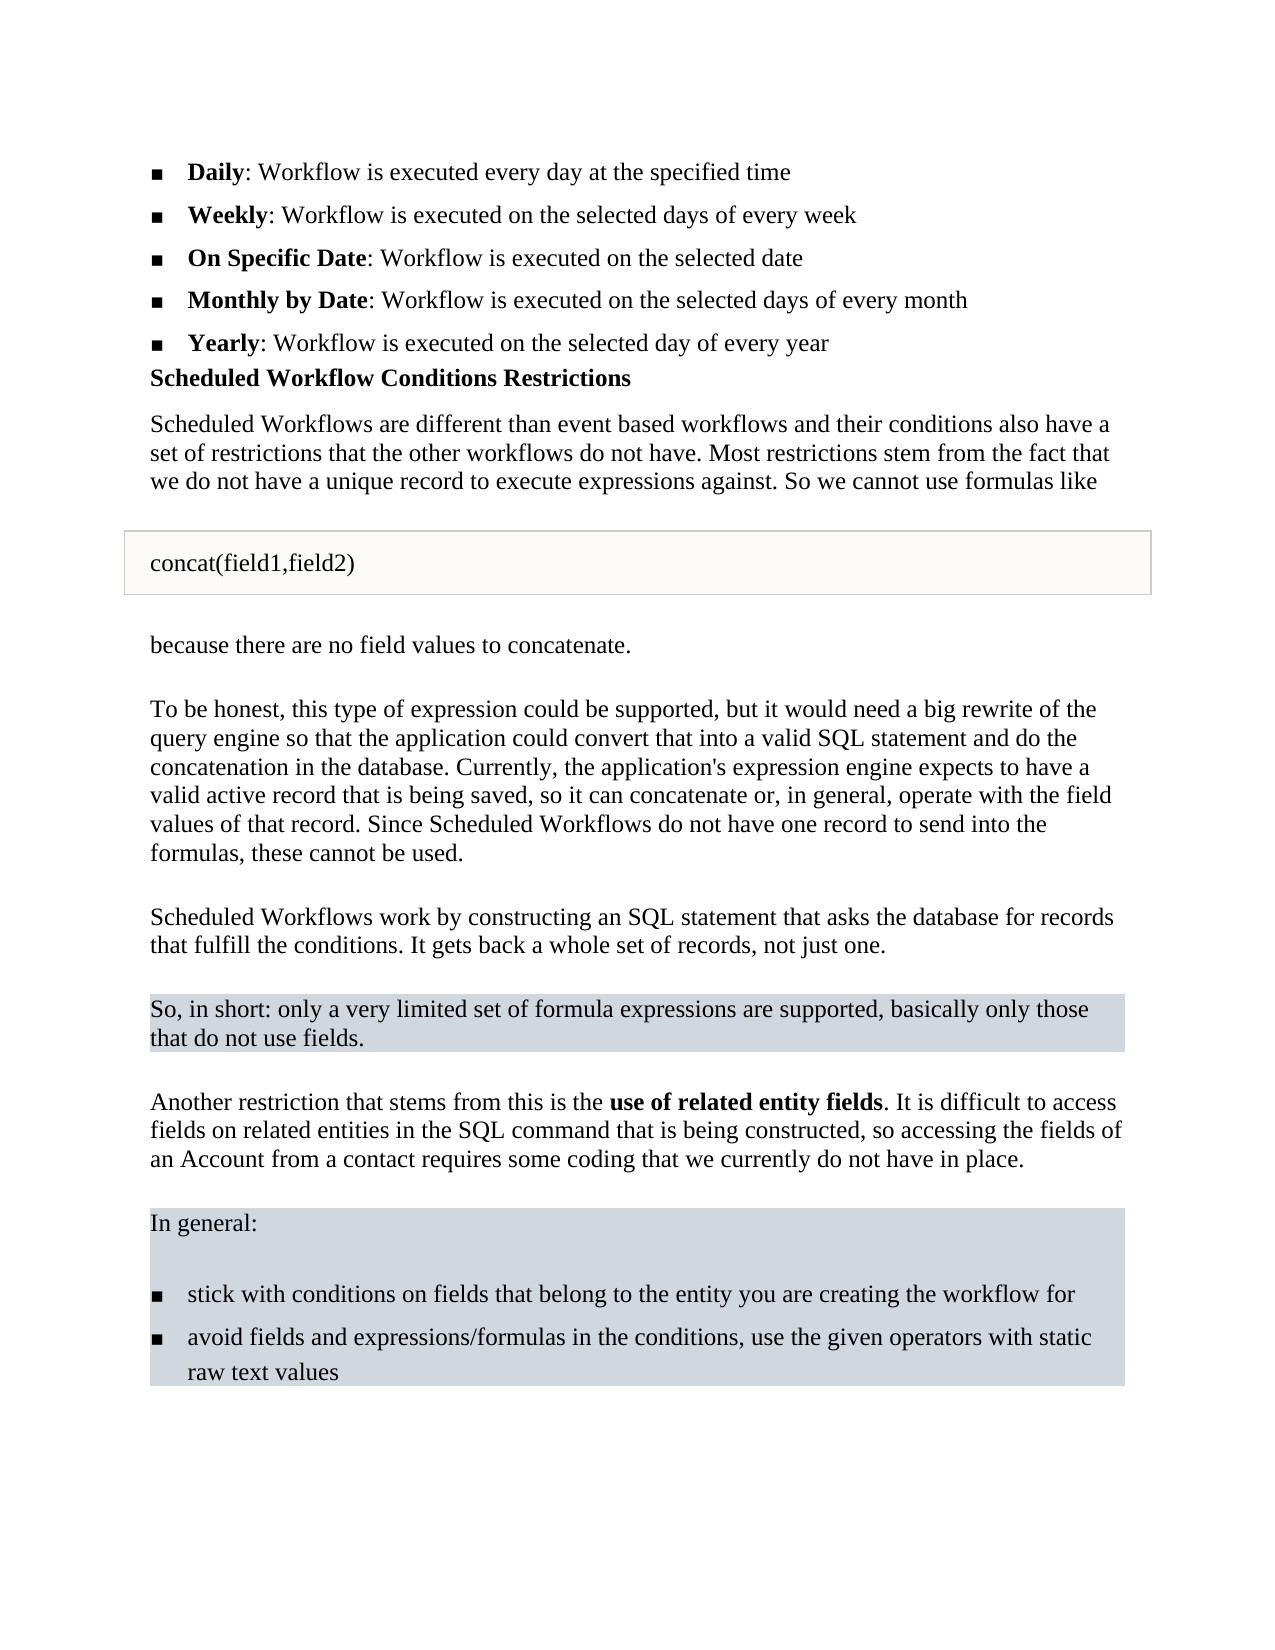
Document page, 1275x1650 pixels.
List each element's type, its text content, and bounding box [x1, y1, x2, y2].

text concat(field1,field2) [125, 532, 1150, 594]
subtitle Scheduled Workflow Conditions Restrictions [150, 363, 1125, 392]
list Yearly: Workflow is executed on the selected day of every year [150, 321, 1125, 363]
text Scheduled Workflows work by constructing an SQL statement that asks the database for records that fulfill the conditions. It gets back a whole set of records, not just one. [150, 902, 1125, 959]
list On Specific Date: Workflow is executed on the selected date [150, 235, 1125, 278]
text So, in short: only a very limited set of formula expressions are supported, basically only those that do not use fields. [150, 994, 1125, 1052]
text because there are no field values to concatenate. [150, 630, 1125, 659]
text Scheduled Workflows are different than event based workflows and their conditions also have a set of restrictions that the other workflows do not have. Most restrictions stem from the fact that we do not have a unique record to execute expressions against. So we cannot use formulas like [150, 409, 1125, 495]
text To be honest, this type of expression could be supported, but it would need a big rewrite of the query engine so that the application could convert that into a valid SQL statement and do the concatenation in the database. Currently, the application's expression engine expects to have a valid active record that is being saved, so it can concatenate or, in general, operate with the field values of that record. Since Scheduled Workflows do not have one record to send into the formulas, these cannot be used. [150, 694, 1125, 867]
list Daily: Workflow is executed every day at the specified time [150, 150, 1125, 193]
list avoid fields and expressions/formulas in the conditions, use the given operators with static raw text values [150, 1314, 1125, 1386]
list Weekly: Workflow is executed on the selected days of every week [150, 193, 1125, 235]
text Another restriction that stems from this is the use of related entity fields. It is difficult to access fields on related entities in the SQL command that is being constructed, so accessing the fields of an Account from a contact requires some coding that we currently do not have in place. [150, 1087, 1125, 1173]
list stick with conditions on fields that belong to the entity you are creating the workflow for [150, 1272, 1125, 1314]
list Monthly by Date: Workflow is executed on the selected days of every month [150, 278, 1125, 321]
text In general: [150, 1208, 1125, 1237]
